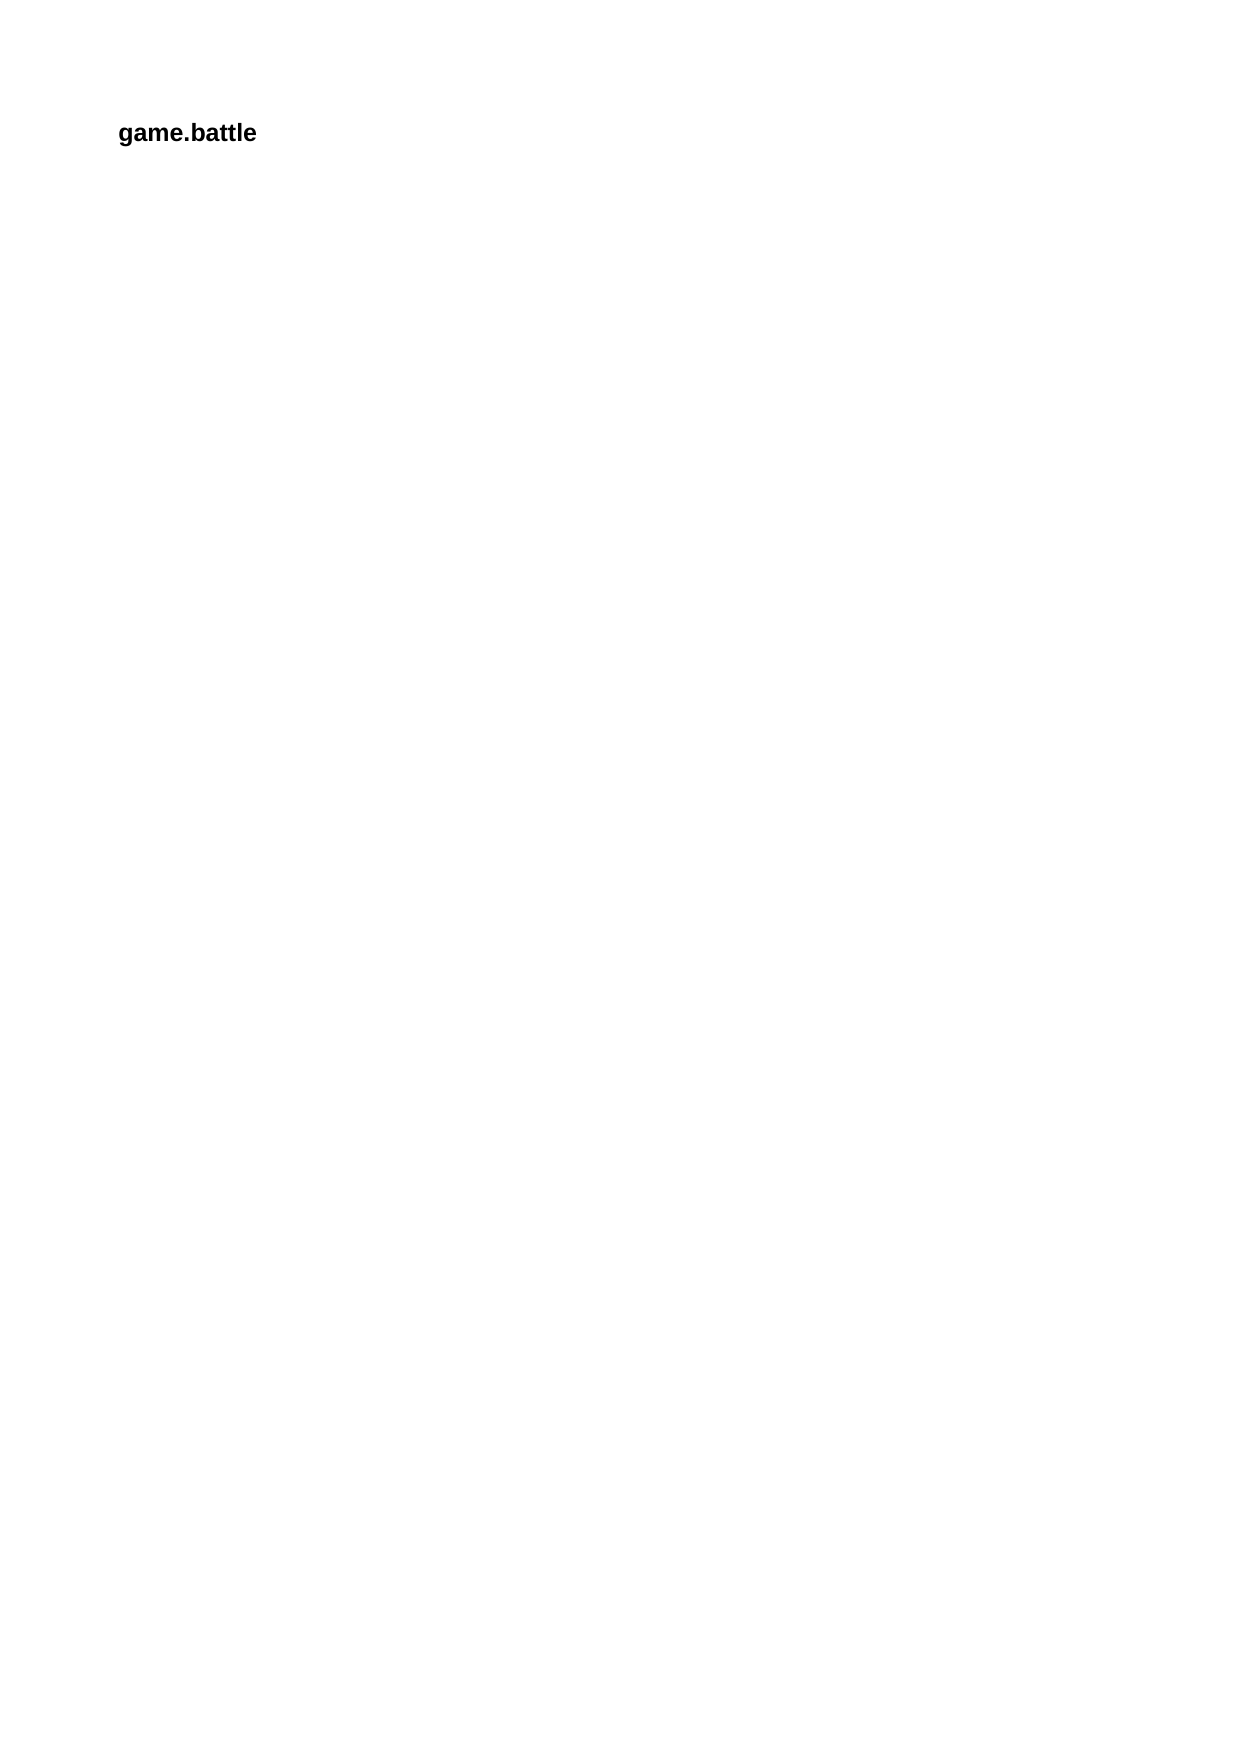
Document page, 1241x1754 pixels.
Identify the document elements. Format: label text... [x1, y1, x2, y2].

subtitle game.battle [118, 118, 1122, 147]
